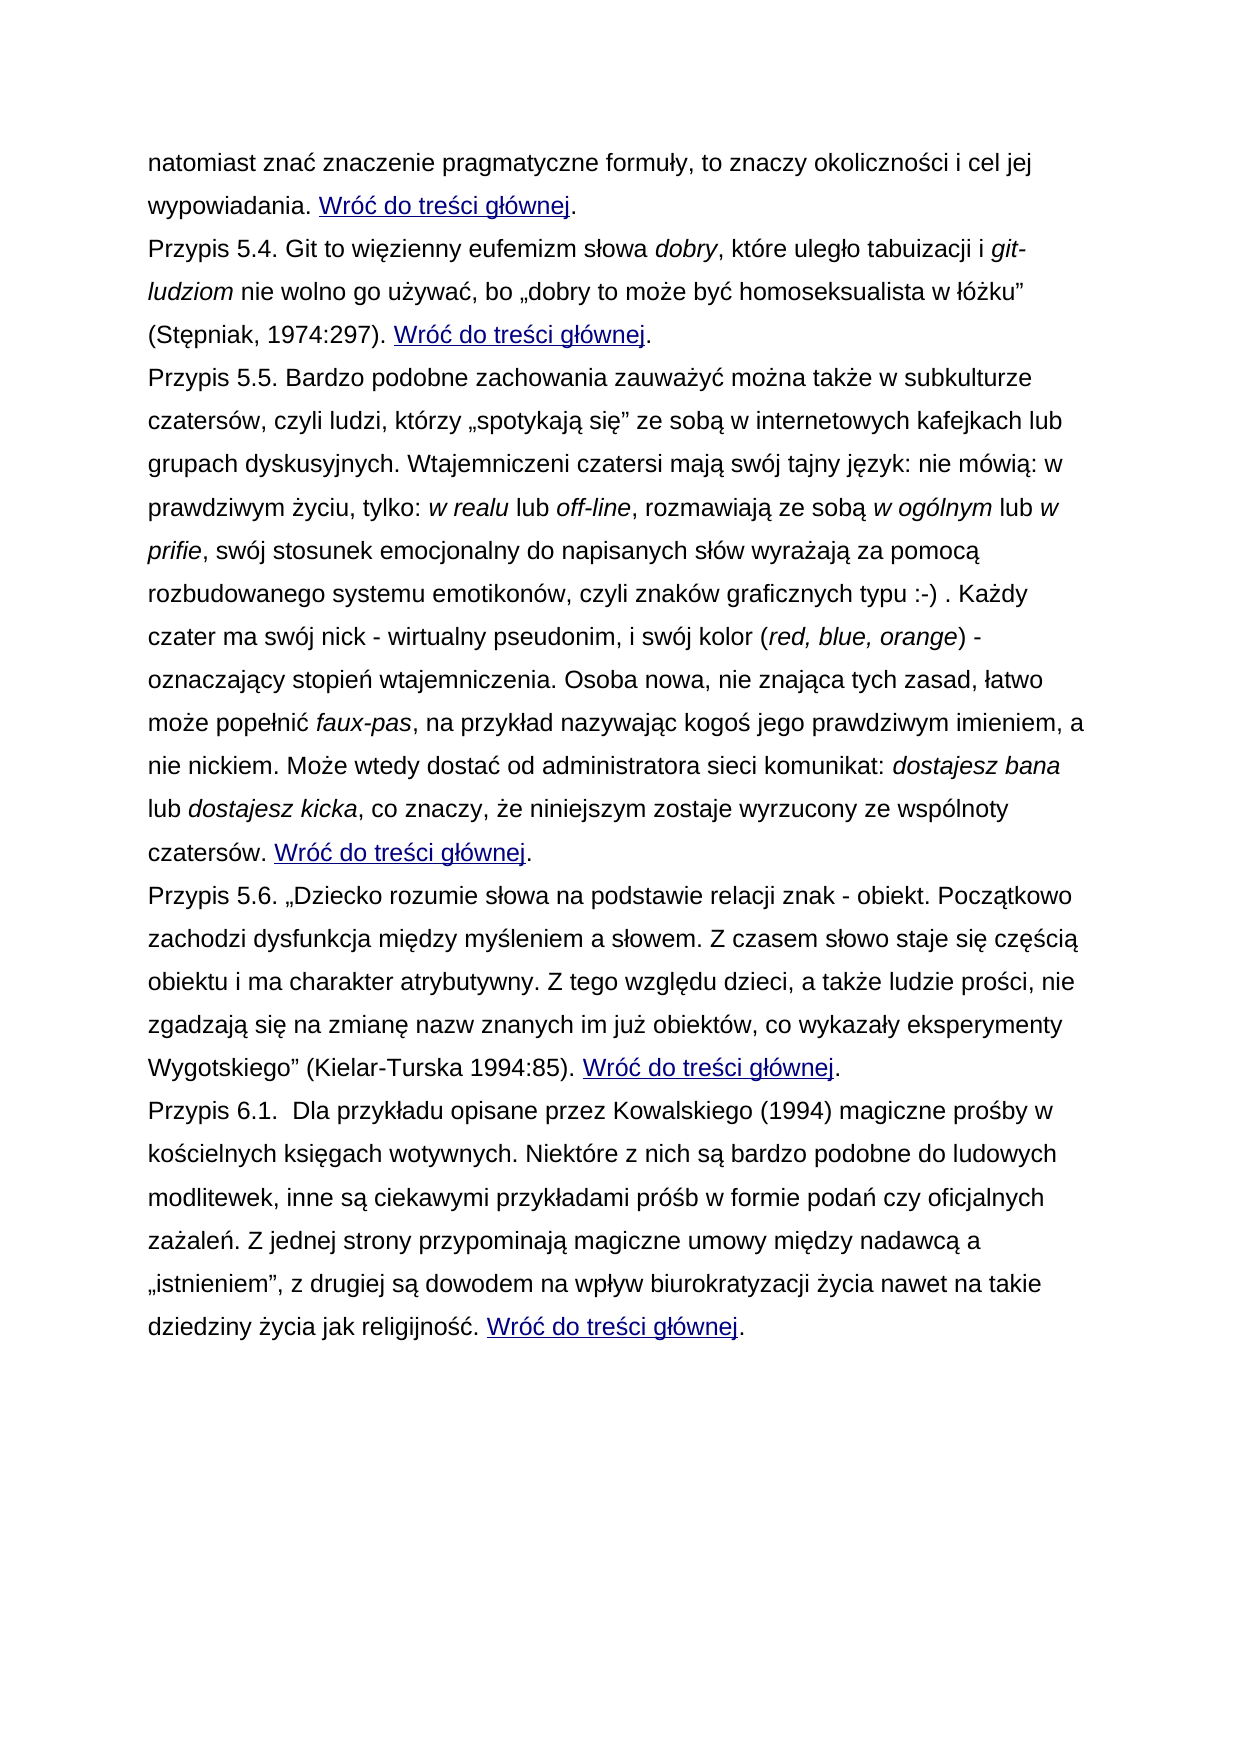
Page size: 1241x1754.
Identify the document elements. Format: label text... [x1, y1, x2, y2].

text natomiast znać znaczenie pragmatyczne formuły, to znaczy okoliczności i cel jej wypowiadania. Wróć do treści głównej. [148, 148, 1093, 219]
text Przypis 5.6. „Dziecko rozumie słowa na podstawie relacji znak - obiekt. Początkowo zachodzi dysfunkcja między myśleniem a słowem. Z czasem słowo staje się częścią obiektu i ma charakter atrybutywny. Z tego względu dzieci, a także ludzie prości, nie zgadzają się na zmianę nazw znanych im już obiektów, co wykazały eksperymenty Wygotskiego” (Kielar-Turska 1994:85). Wróć do treści głównej. [148, 881, 1093, 1082]
text Przypis 6.1. Dla przykładu opisane przez Kowalskiego (1994) magiczne prośby w kościelnych księgach wotywnych. Niektóre z nich są bardzo podobne do ludowych modlitewek, inne są ciekawymi przykładami próśb w formie podań czy oficjalnych zażaleń. Z jednej strony przypominają magiczne umowy między nadawcą a „istnieniem”, z drugiej są dowodem na wpływ biurokratyzacji życia nawet na takie dziedziny życia jak religijność. Wróć do treści głównej. [148, 1096, 1093, 1341]
text Przypis 5.5. Bardzo podobne zachowania zauważyć można także w subkulturze czatersów, czyli ludzi, którzy „spotykają się” ze sobą w internetowych kafejkach lub grupach dyskusyjnych. Wtajemniczeni czatersi mają swój tajny język: nie mówią: w prawdziwym życiu, tylko: w realu lub off-line, rozmawiają ze sobą w ogólnym lub w prifie, swój stosunek emocjonalny do napisanych słów wyrażają za pomocą rozbudowanego systemu emotikonów, czyli znaków graficznych typu :-) . Każdy czater ma swój nick - wirtualny pseudonim, i swój kolor (red, blue, orange) - oznaczający stopień wtajemniczenia. Osoba nowa, nie znająca tych zasad, łatwo może popełnić faux-pas, na przykład nazywając kogoś jego prawdziwym imieniem, a nie nickiem. Może wtedy dostać od administratora sieci komunikat: dostajesz bana lub dostajesz kicka, co znaczy, że niniejszym zostaje wyrzucony ze wspólnoty czatersów. Wróć do treści głównej. [148, 363, 1093, 866]
text Przypis 5.4. Git to więzienny eufemizm słowa dobry, które uległo tabuizacji i git-ludziom nie wolno go używać, bo „dobry to może być homoseksualista w łóżku” (Stępniak, 1974:297). Wróć do treści głównej. [148, 234, 1093, 349]
